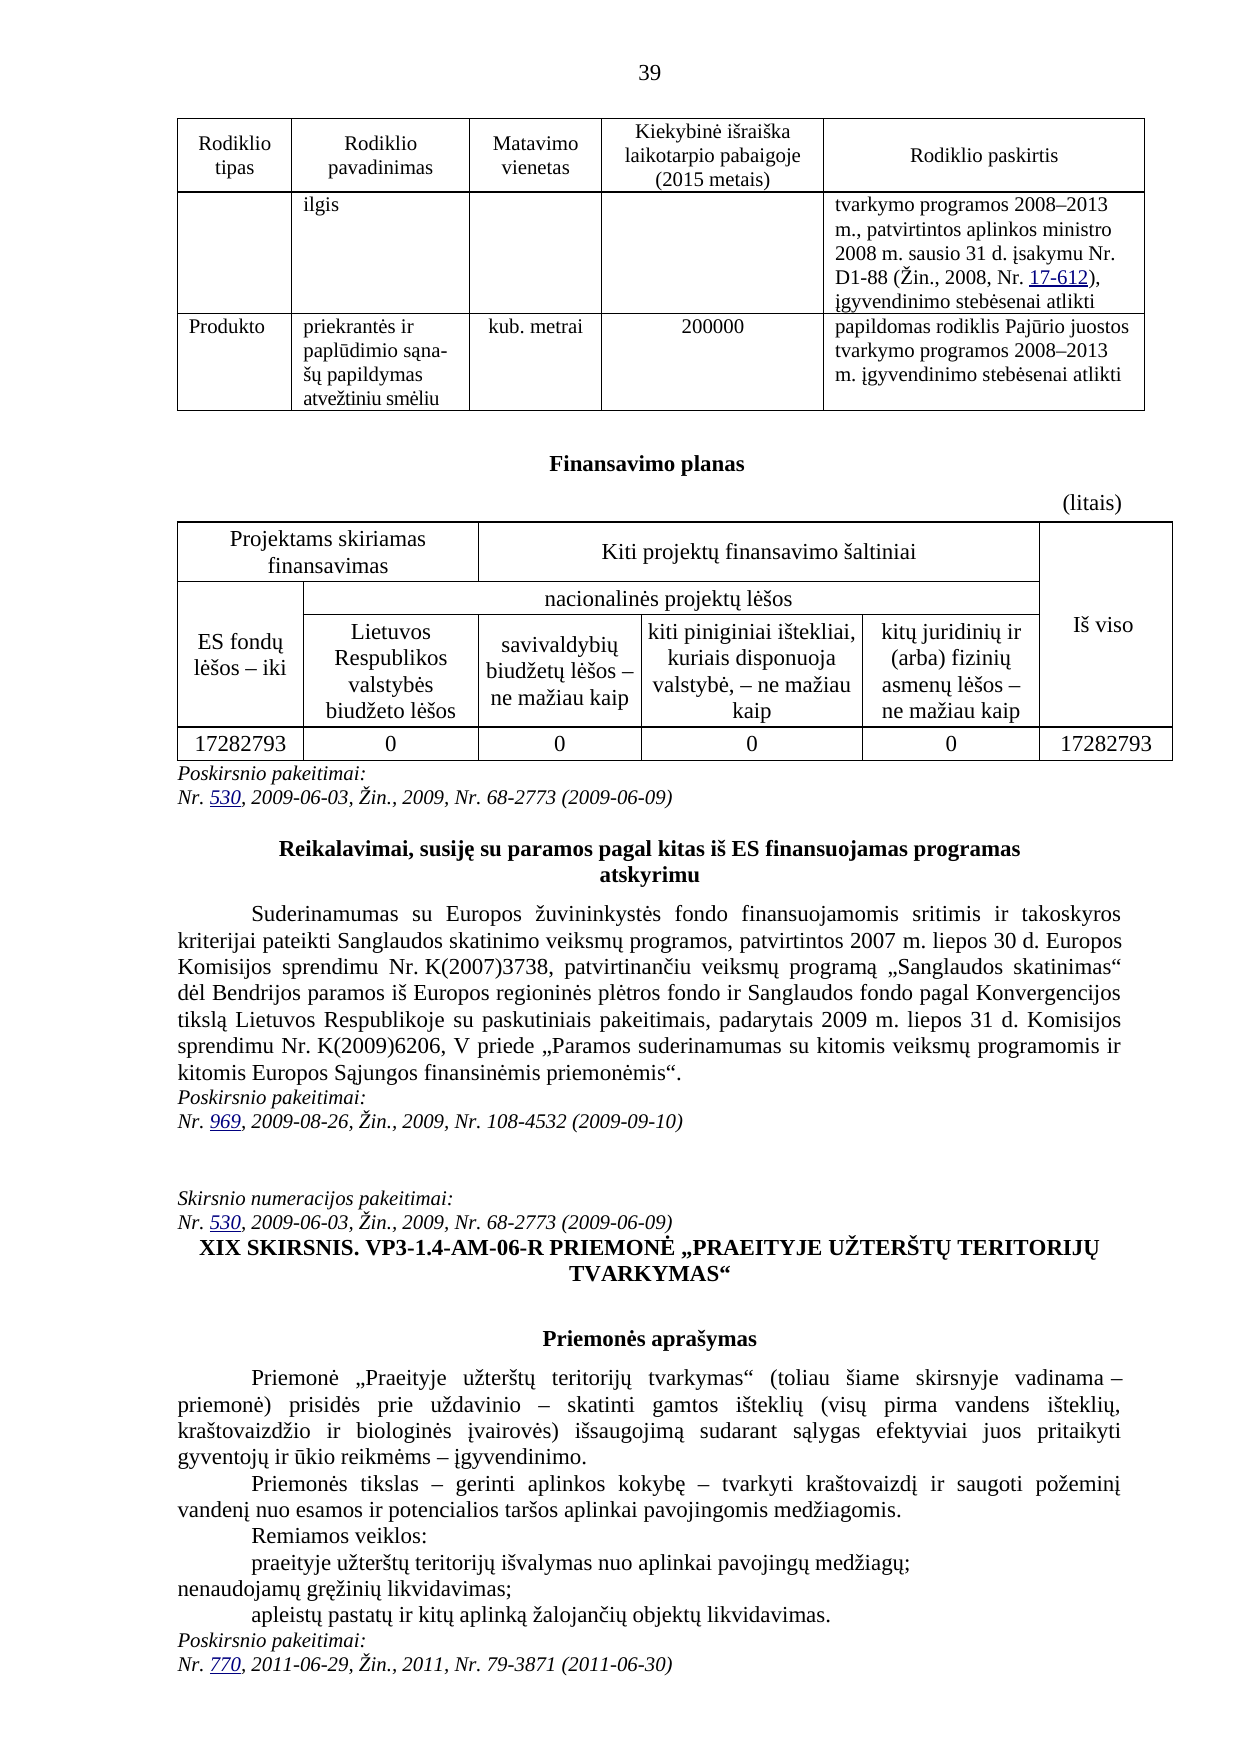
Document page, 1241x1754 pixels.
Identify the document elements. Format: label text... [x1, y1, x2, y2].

text Priemonės tikslas – gerinti aplinkos kokybę – tvarkyti kraštovaizdį ir saugoti požeminį vandenį nuo esamos ir potencialios taršos aplinkai pavojingomis medžiagomis. [177, 1470, 1122, 1522]
text Remiamos veiklos: [177, 1522, 1122, 1549]
table_cell kub. metrai [470, 314, 601, 410]
text Priemonė „Praeityje užterštų teritorijų tvarkymas“ (toliau šiame skirsnyje vadinama – priemonė) prisidės prie uždavinio – skatinti gamtos išteklių (visų pirma vandens išteklių, kraštovaizdžio ir biologinės įvairovės) išsaugojimą sudarant sąlygas efektyviai juos pritaikyti gyventojų ir ūkio reikmėms – įgyvendinimo. [177, 1364, 1122, 1470]
table_cell 17282793 [178, 728, 303, 760]
text Nr. 530, 2009-06-03, Žin., 2009, Nr. 68-2773 (2009-06-09) [177, 785, 1122, 809]
text Nr. 530, 2009-06-03, Žin., 2009, Nr. 68-2773 (2009-06-09) [177, 1210, 1122, 1234]
text Poskirsnio pakeitimai: [177, 761, 1122, 785]
text Poskirsnio pakeitimai: [177, 1628, 1122, 1652]
text Nr. 770, 2011-06-29, Žin., 2011, Nr. 79-3871 (2011-06-30) [177, 1652, 1122, 1676]
table_cell Produkto [178, 314, 291, 410]
table_cell [470, 193, 601, 313]
table_cell savivaldybių biudžetų lėšos – ne mažiau kaip [479, 615, 641, 726]
table_cell 0 [479, 728, 641, 760]
table_cell papildomas rodiklis Pajūrio juostos tvarkymo programos 2008–2013 m. įgyvendinimo stebėsenai atlikti [824, 314, 1144, 410]
table_cell nacionalinės projektų lėšos [304, 582, 1039, 614]
table_header Iš viso [1040, 523, 1172, 726]
table_cell 0 [304, 728, 478, 760]
text Skirsnio numeracijos pakeitimai: [177, 1186, 1122, 1210]
table_cell Lietuvos Respublikos valstybės biudžeto lėšos [304, 615, 478, 726]
table_cell 200000 [602, 314, 823, 410]
text Finansavimo planas [177, 450, 1122, 476]
table_header Rodiklio pavadinimas [292, 119, 469, 191]
text Suderinamumas su Europos žuvininkystės fondo finansuojamomis sritimis ir takoskyros kriterijai pateikti Sanglaudos skatinimo veiksmų programos, patvirtintos 2007 m. liepos 30 d. Europos Komisijos sprendimu Nr. K(2007)3738, patvirtinančiu veiksmų programą „Sanglaudos skatinimas“ dėl Bendrijos paramos iš Europos regioninės plėtros fondo ir Sanglaudos fondo pagal Konvergencijos tikslą Lietuvos Respublikoje su paskutiniais pakeitimais, padarytais 2009 m. liepos 31 d. Komisijos sprendimu Nr. K(2009)6206, V priede „Paramos suderinamumas su kitomis veiksmų programomis ir kitomis Europos Sąjungos finansinėmis priemonėmis“. [177, 900, 1122, 1085]
table_header Rodiklio tipas [178, 119, 291, 191]
table_cell 17282793 [1040, 728, 1172, 760]
text Poskirsnio pakeitimai: [177, 1085, 1122, 1109]
table_cell kiti piniginiai ištekliai, kuriais disponuoja valstybė, – ne mažiau kaip [642, 615, 862, 726]
table_cell priekrantės ir paplūdimio są­na­šų papildymas atvežtiniu smėliu [292, 314, 469, 410]
table_cell 0 [642, 728, 862, 760]
text Reikalavimai, susiję su paramos pagal kitas iš ES finansuojamas programas atskyrimu [177, 835, 1122, 888]
text apleistų pastatų ir kitų aplinką žalojančių objektų likvidavimas. [177, 1601, 1122, 1628]
table_header Projektams skiriamas finansavimas [178, 523, 478, 581]
text XIX SKIRSNIS. VP3-1.4-AM-06-R PRIEMONĖ „PRAEITYJE UŽTERŠTŲ TERITORIJŲ TVARKYMAS“ [177, 1234, 1122, 1287]
text Priemonės aprašymas [177, 1325, 1122, 1352]
table_cell tvarkymo programos 2008–2013 m., patvirtintos aplinkos ministro 2008 m. sausio 31 d. įsakymu Nr. D1-88 (Žin., 2008, Nr. 17-612), įgyvendinimo stebėsenai atlikti [824, 193, 1144, 313]
table_header Matavimo vienetas [470, 119, 601, 191]
table_cell ES fondų lėšos – iki [178, 582, 303, 726]
text nenaudojamų gręžinių likvidavimas; [177, 1575, 1122, 1601]
text praeityje užterštų teritorijų išvalymas nuo aplinkai pavojingų medžiagų; [177, 1549, 1122, 1575]
table_cell 0 [863, 728, 1039, 760]
table_cell [178, 193, 291, 313]
table_cell ilgis [292, 193, 469, 313]
text Nr. 969, 2009-08-26, Žin., 2009, Nr. 108-4532 (2009-09-10) [177, 1109, 1122, 1133]
table_cell [602, 193, 823, 313]
table_cell kitų juridinių ir (arba) fizinių asmenų lėšos – ne mažiau kaip [863, 615, 1039, 726]
text (litais) [177, 489, 1122, 515]
table_header Rodiklio paskirtis [824, 119, 1144, 191]
table_header Kiekybinė išraiška laikotarpio pabaigoje (2015 metais) [602, 119, 823, 191]
table_header Kiti projektų finansavimo šaltiniai [479, 523, 1039, 581]
